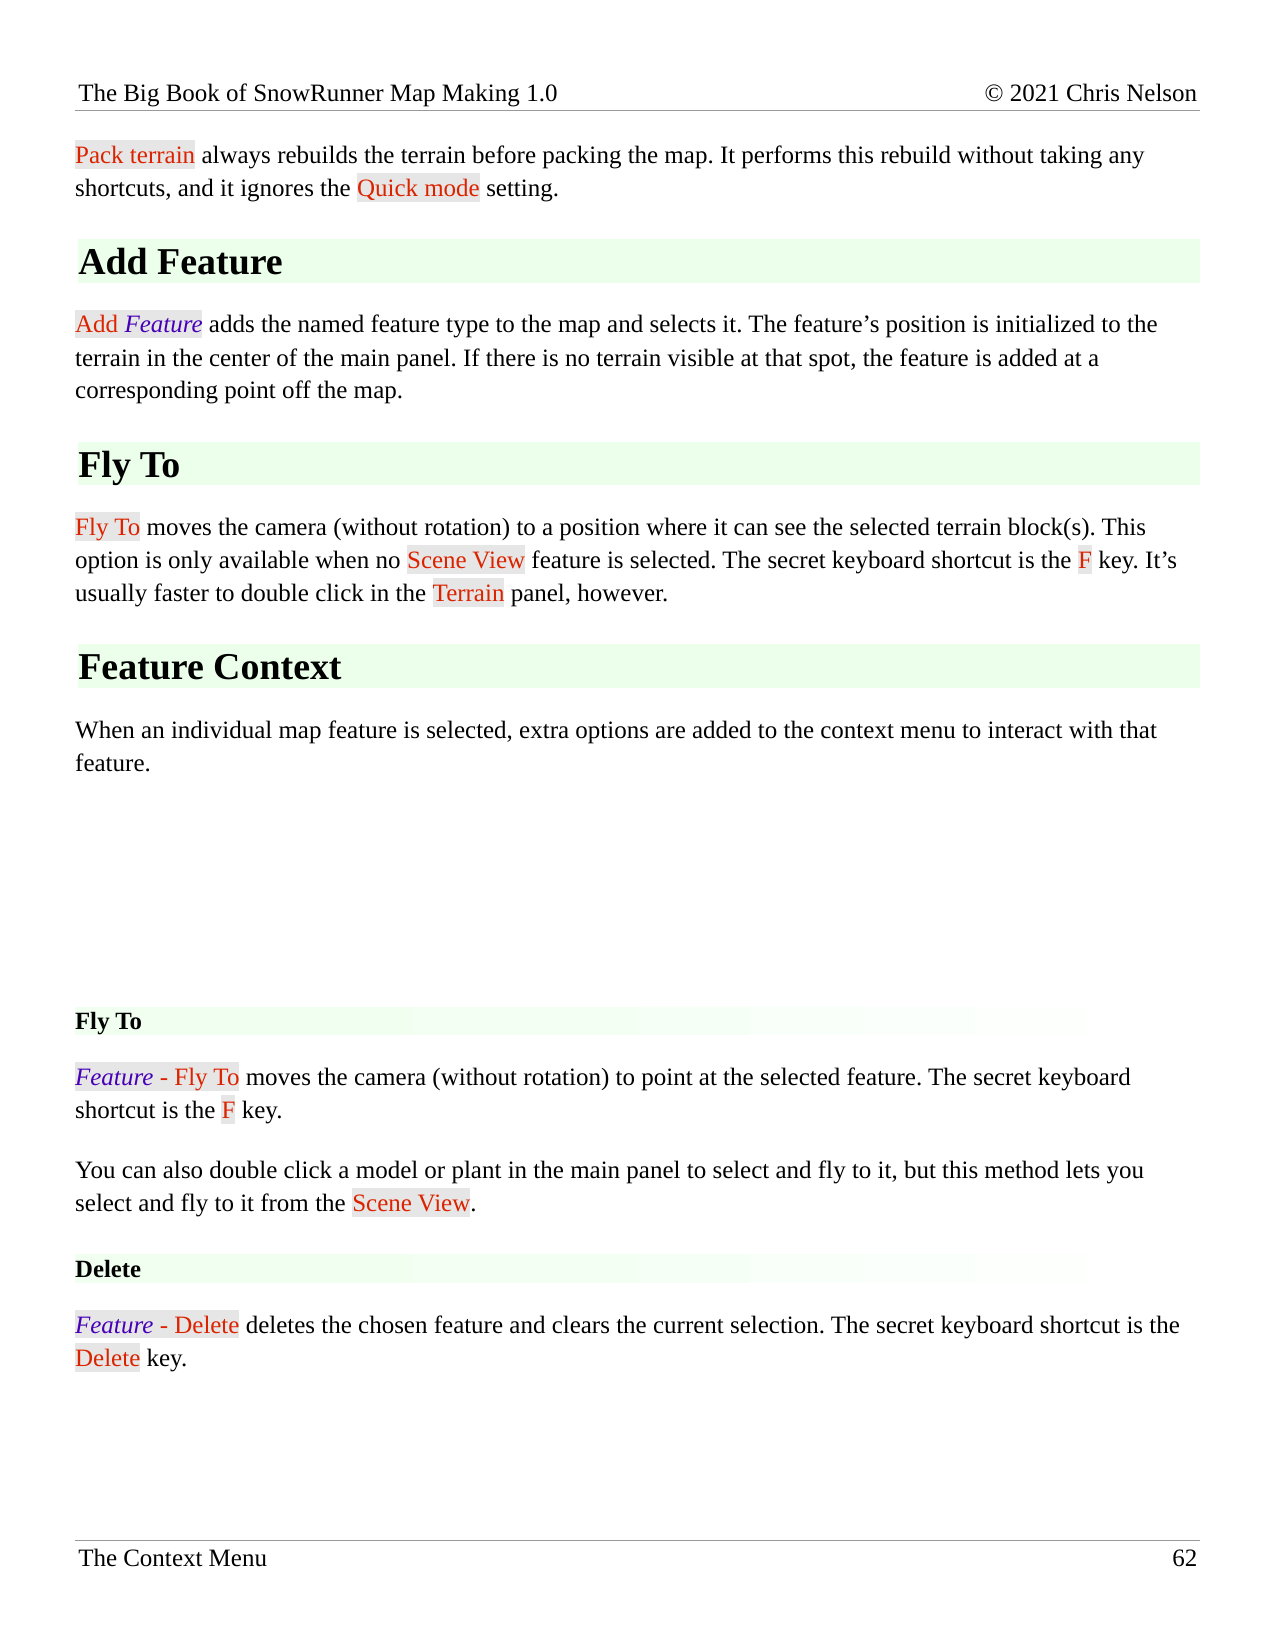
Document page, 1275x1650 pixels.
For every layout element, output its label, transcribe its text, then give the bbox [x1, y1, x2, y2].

text You can also double click a model or plant in the main panel to select and fly to it, but this method lets you select and fly to it from the Scene View. [75, 1155, 1200, 1217]
subtitle Fly To [78, 442, 1200, 485]
subtitle Delete [75, 1254, 1200, 1283]
text Pack terrain always rebuilds the terrain before packing the map. It performs this rebuild without taking any shortcuts, and it ignores the Quick mode setting. [75, 140, 1200, 202]
text When an individual map feature is selected, extra options are added to the context menu to interact with that feature. [75, 715, 1200, 777]
subtitle Fly To [75, 1007, 1200, 1035]
subtitle Feature Context [78, 644, 1200, 688]
text Add Feature adds the named feature type to the map and selects it. The feature’s position is initialized to the terrain in the center of the main panel. If there is no terrain visible at that spot, the feature is added at a corresponding point off the map. [75, 309, 1200, 404]
text Feature - Fly To moves the camera (without rotation) to point at the selected feature. The secret keyboard shortcut is the F key. [75, 1062, 1200, 1124]
subtitle Add Feature [78, 239, 1200, 283]
text Feature - Delete deletes the chosen feature and clears the current selection. The secret keyboard shortcut is the Delete key. [75, 1310, 1200, 1372]
text Fly To moves the camera (without rotation) to a position where it can see the selected terrain block(s). This option is only available when no Scene View feature is selected. The secret keyboard shortcut is the F key. It’s usually faster to double click in the Terrain panel, however. [75, 512, 1200, 607]
